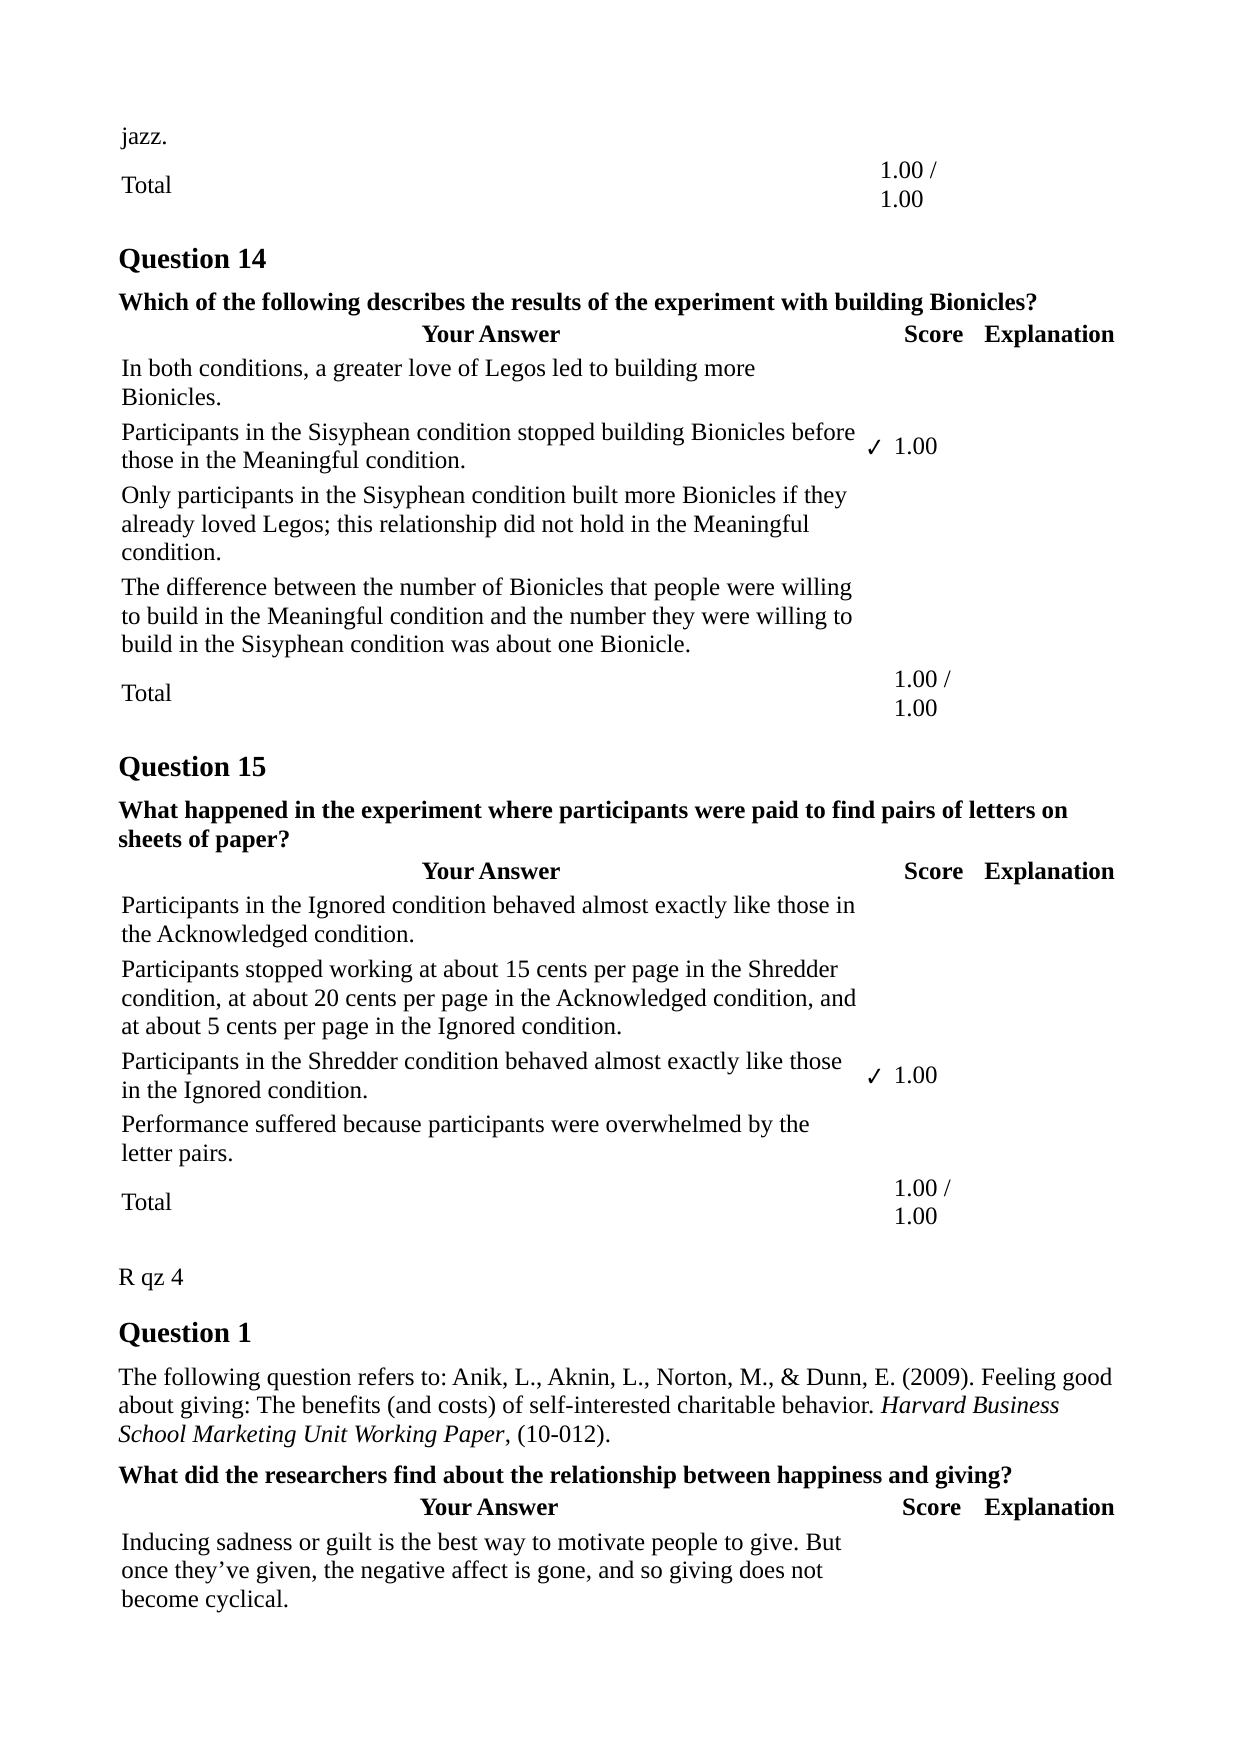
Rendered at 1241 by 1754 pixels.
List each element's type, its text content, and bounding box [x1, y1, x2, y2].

table_cell jazz. [118, 118, 850, 153]
table_cell [977, 661, 1122, 724]
table_cell 1.00 / 1.00 [891, 1170, 977, 1233]
table_cell [886, 1524, 977, 1616]
table_cell [864, 477, 891, 569]
table_cell [864, 1170, 891, 1233]
table_header [864, 316, 891, 350]
table_header Your Answer [118, 316, 864, 350]
table_cell [977, 1106, 1122, 1170]
table_cell [891, 477, 977, 569]
table_cell 1.00 / 1.00 [891, 661, 977, 724]
table_header Your Answer [118, 853, 864, 888]
table_cell 1.00 / 1.00 [877, 153, 977, 216]
table_cell [977, 1170, 1122, 1233]
table_cell [977, 414, 1122, 477]
text The following question refers to: Anik, L., Aknin, L., Norton, M., & Dunn, E. (2009). Feeling good about giving: The benefits (and costs) of self-interested charitable behavior. Harvard Business School Marketing Unit Working Paper, (10-012). [118, 1362, 1122, 1448]
table_header [860, 1489, 886, 1524]
table_cell [850, 118, 877, 153]
table_cell [891, 350, 977, 414]
table_cell [977, 569, 1122, 661]
table_cell [860, 1524, 886, 1616]
table_cell [850, 153, 877, 216]
table_cell [977, 1043, 1122, 1106]
table_cell Inducing sadness or guilt is the best way to motivate people to give. But once they’ve given, the negative affect is gone, and so giving does not become cyclical. [118, 1524, 859, 1616]
table_cell [864, 661, 891, 724]
table_cell Only participants in the Sisyphean condition built more Bionicles if they already loved Legos; this relationship did not hold in the Meaningful condition. [118, 477, 864, 569]
table_cell 1.00 [891, 1043, 977, 1106]
table_cell Total [118, 153, 850, 216]
table_cell Participants in the Sisyphean condition stopped building Bionicles before those in the Meaningful condition. [118, 414, 864, 477]
table_cell [864, 951, 891, 1043]
table_cell [877, 118, 977, 153]
table_cell [891, 1106, 977, 1170]
table_cell [977, 888, 1122, 951]
table_cell [977, 118, 1122, 153]
table_cell [864, 569, 891, 661]
table_cell In both conditions, a greater love of Legos led to building more Bionicles. [118, 350, 864, 414]
table_cell [977, 350, 1122, 414]
table_cell [891, 888, 977, 951]
table_cell [864, 1106, 891, 1170]
table_cell [891, 951, 977, 1043]
table_cell [977, 951, 1122, 1043]
table_cell Participants in the Ignored condition behaved almost exactly like those in the Acknowledged condition. [118, 888, 864, 951]
table_cell [864, 350, 891, 414]
table_header Explanation [977, 1489, 1122, 1524]
table_header Your Answer [118, 1489, 859, 1524]
table_cell [977, 477, 1122, 569]
table_header Explanation [977, 853, 1122, 888]
text What happened in the experiment where participants were paid to find pairs of letters on sheets of paper? [118, 796, 1122, 853]
subtitle Question 14 [118, 241, 1122, 274]
table_header Explanation [977, 316, 1122, 350]
table_header [864, 853, 891, 888]
table_cell [977, 1524, 1122, 1616]
table_cell Total [118, 1170, 864, 1233]
table_header Score [891, 316, 977, 350]
table_cell ✔ [864, 1043, 891, 1106]
table_cell Total [118, 661, 864, 724]
table_header Score [886, 1489, 977, 1524]
table_cell [977, 153, 1122, 216]
table_cell Participants in the Shredder condition behaved almost exactly like those in the Ignored condition. [118, 1043, 864, 1106]
text Which of the following describes the results of the experiment with building Bionicles? [118, 287, 1122, 316]
table_header Score [891, 853, 977, 888]
table_cell The difference between the number of Bionicles that people were willing to build in the Meaningful condition and the number they were willing to build in the Sisyphean condition was about one Bionicle. [118, 569, 864, 661]
table_cell [891, 569, 977, 661]
subtitle Question 15 [118, 749, 1122, 783]
table_cell 1.00 [891, 414, 977, 477]
table_cell Performance suffered because participants were overwhelmed by the letter pairs. [118, 1106, 864, 1170]
table_cell [864, 888, 891, 951]
subtitle Question 1 [118, 1316, 1122, 1349]
table_cell ✔ [864, 414, 891, 477]
table_cell Participants stopped working at about 15 cents per page in the Shredder condition, at about 20 cents per page in the Acknowledged condition, and at about 5 cents per page in the Ignored condition. [118, 951, 864, 1043]
text R qz 4 [118, 1262, 1122, 1291]
text What did the researchers find about the relationship between happiness and giving? [118, 1460, 1122, 1489]
